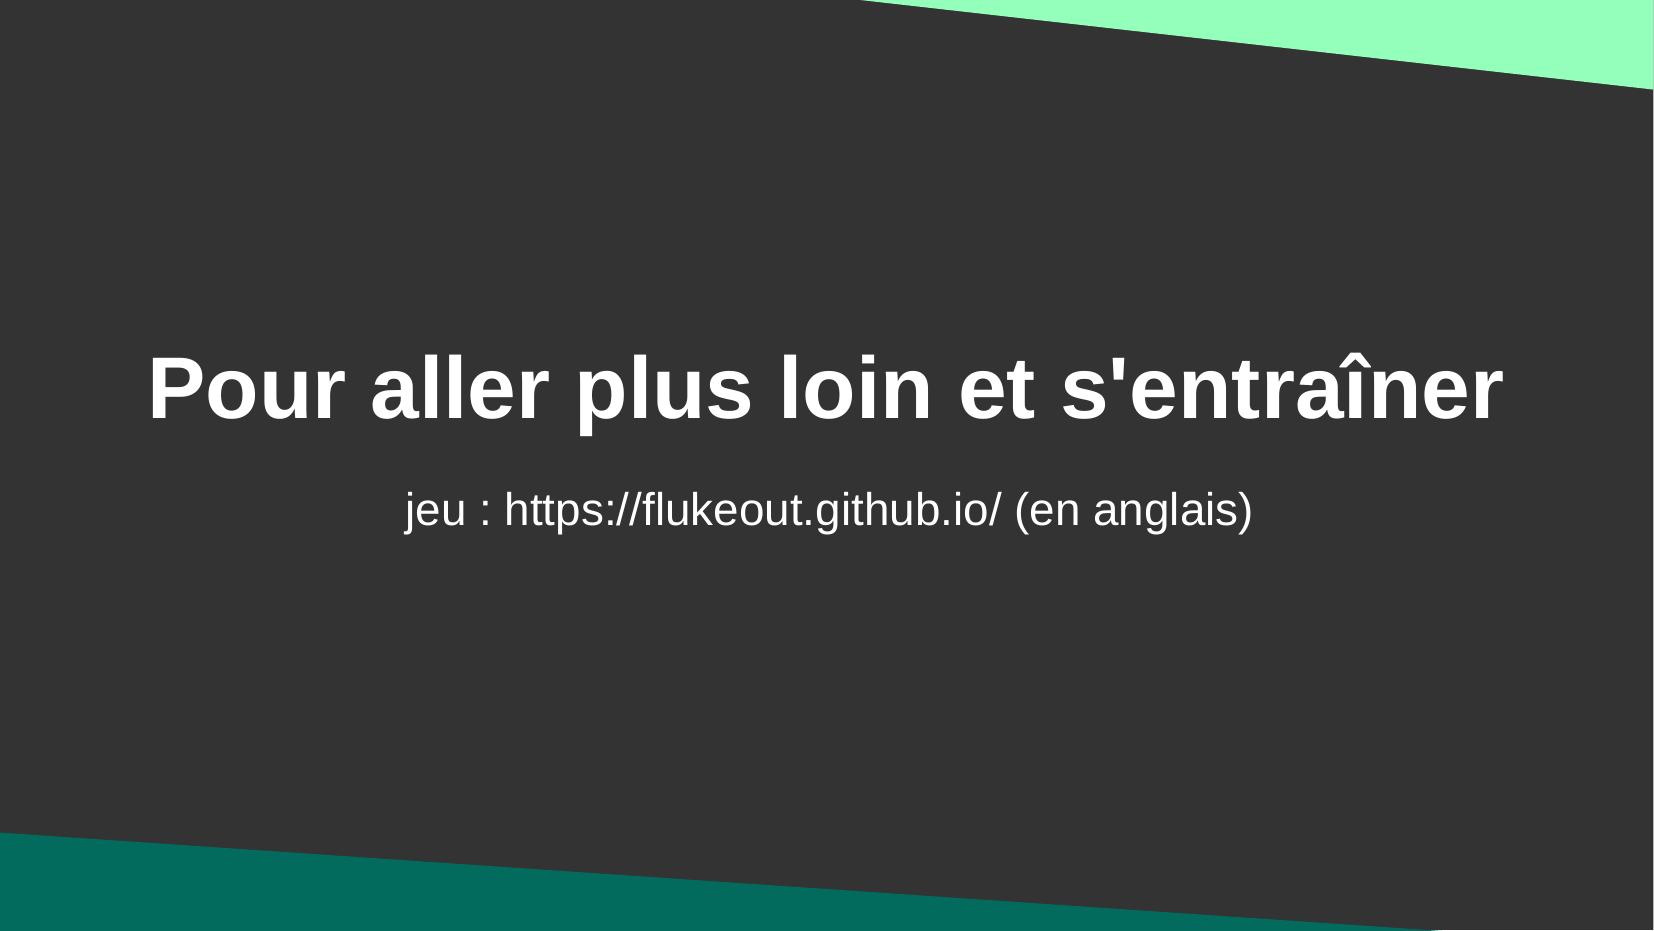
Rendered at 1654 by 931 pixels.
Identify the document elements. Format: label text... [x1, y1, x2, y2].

text_box [860, 0, 1654, 90]
title Pour aller plus loin et s'entraîner [31, 339, 1622, 438]
text_box jeu : https://flukeout.github.io/ (en anglais) [35, 425, 1625, 594]
